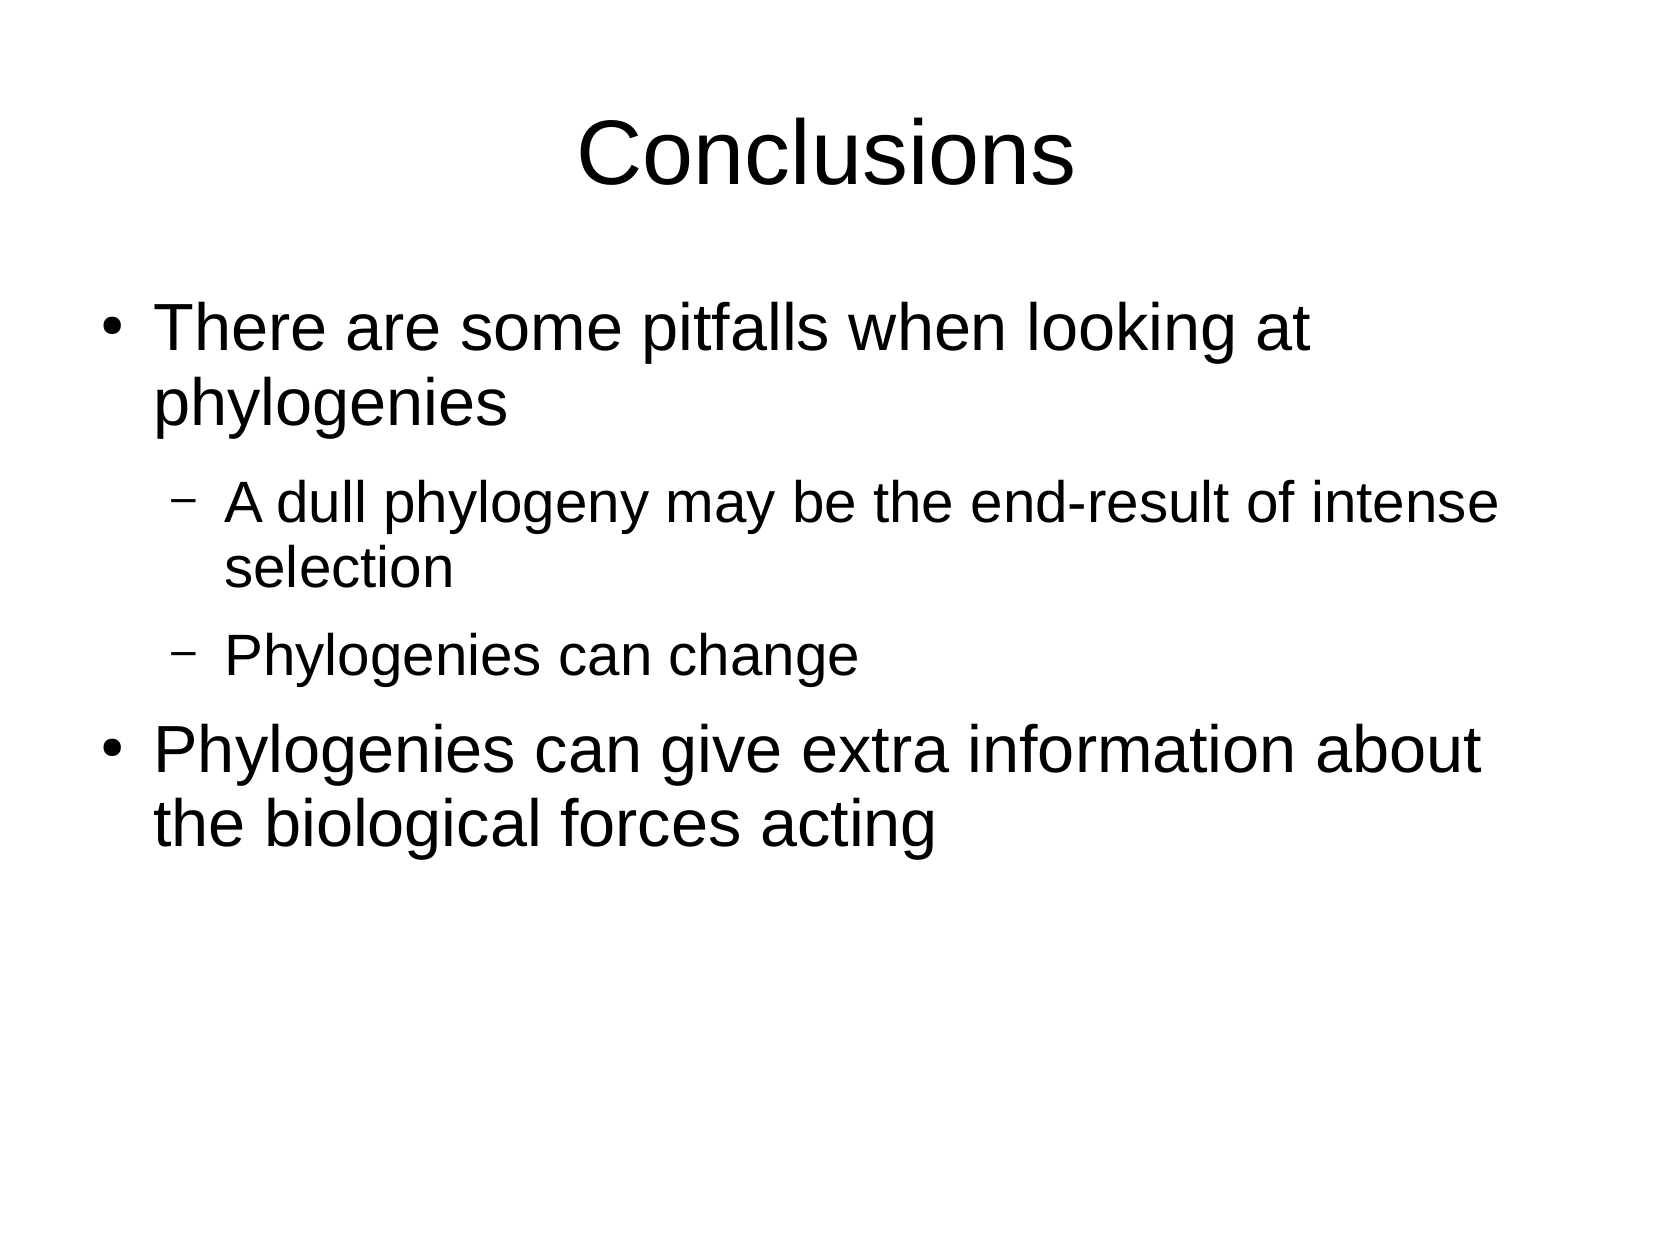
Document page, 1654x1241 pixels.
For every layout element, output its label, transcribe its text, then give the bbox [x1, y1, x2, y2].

list There are some pitfalls when looking at phylogenies A dull phylogeny may be the end-result of intense selection Phylogenies can change Phylogenies can give extra information about the biological forces acting [82, 290, 1571, 1010]
title Conclusions [82, 49, 1571, 257]
